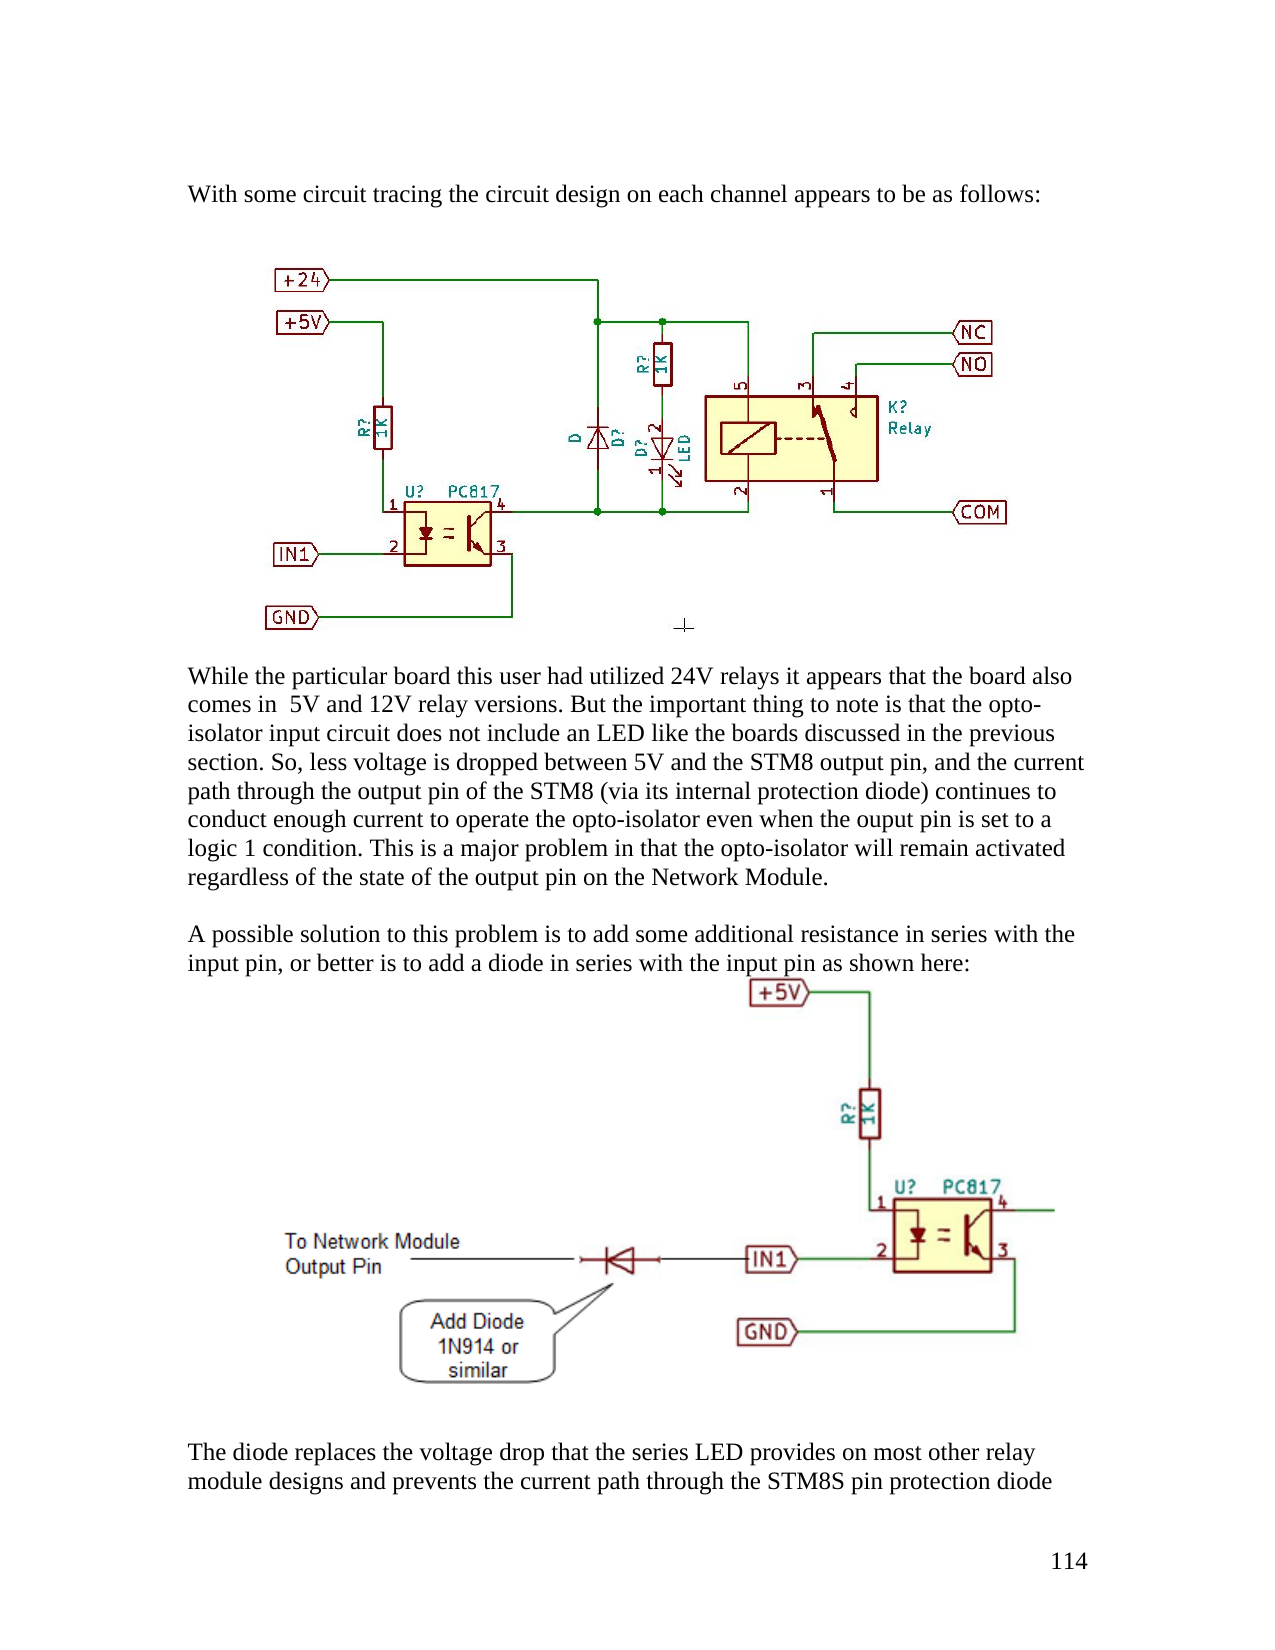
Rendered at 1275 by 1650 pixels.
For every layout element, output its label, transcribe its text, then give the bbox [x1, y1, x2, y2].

text With some circuit tracing the circuit design on each channel appears to be as follows: [187, 179, 1087, 207]
text While the particular board this user had utilized 24V relays it appears that the board also comes in 5V and 12V relay versions. But the important thing to note is that the opto-isolator input circuit does not include an LED like the boards discussed in the previous section. So, less voltage is dropped between 5V and the STM8 output pin, and the current path through the output pin of the STM8 (via its internal protection diode) continues to conduct enough current to operate the opto-isolator even when the ouput pin is set to a logic 1 condition. This is a major problem in that the opto-isolator will remain activated regardless of the state of the output pin on the Network Module. [187, 661, 1087, 891]
picture [262, 265, 1011, 632]
picture [262, 977, 1055, 1409]
text A possible solution to this problem is to add some additional resistance in series with the input pin, or better is to add a diode in series with the input pin as shown here: [187, 919, 1087, 977]
text The diode replaces the voltage drop that the series LED provides on most other relay module designs and prevents the current path through the STM8S pin protection diode [187, 1437, 1087, 1494]
